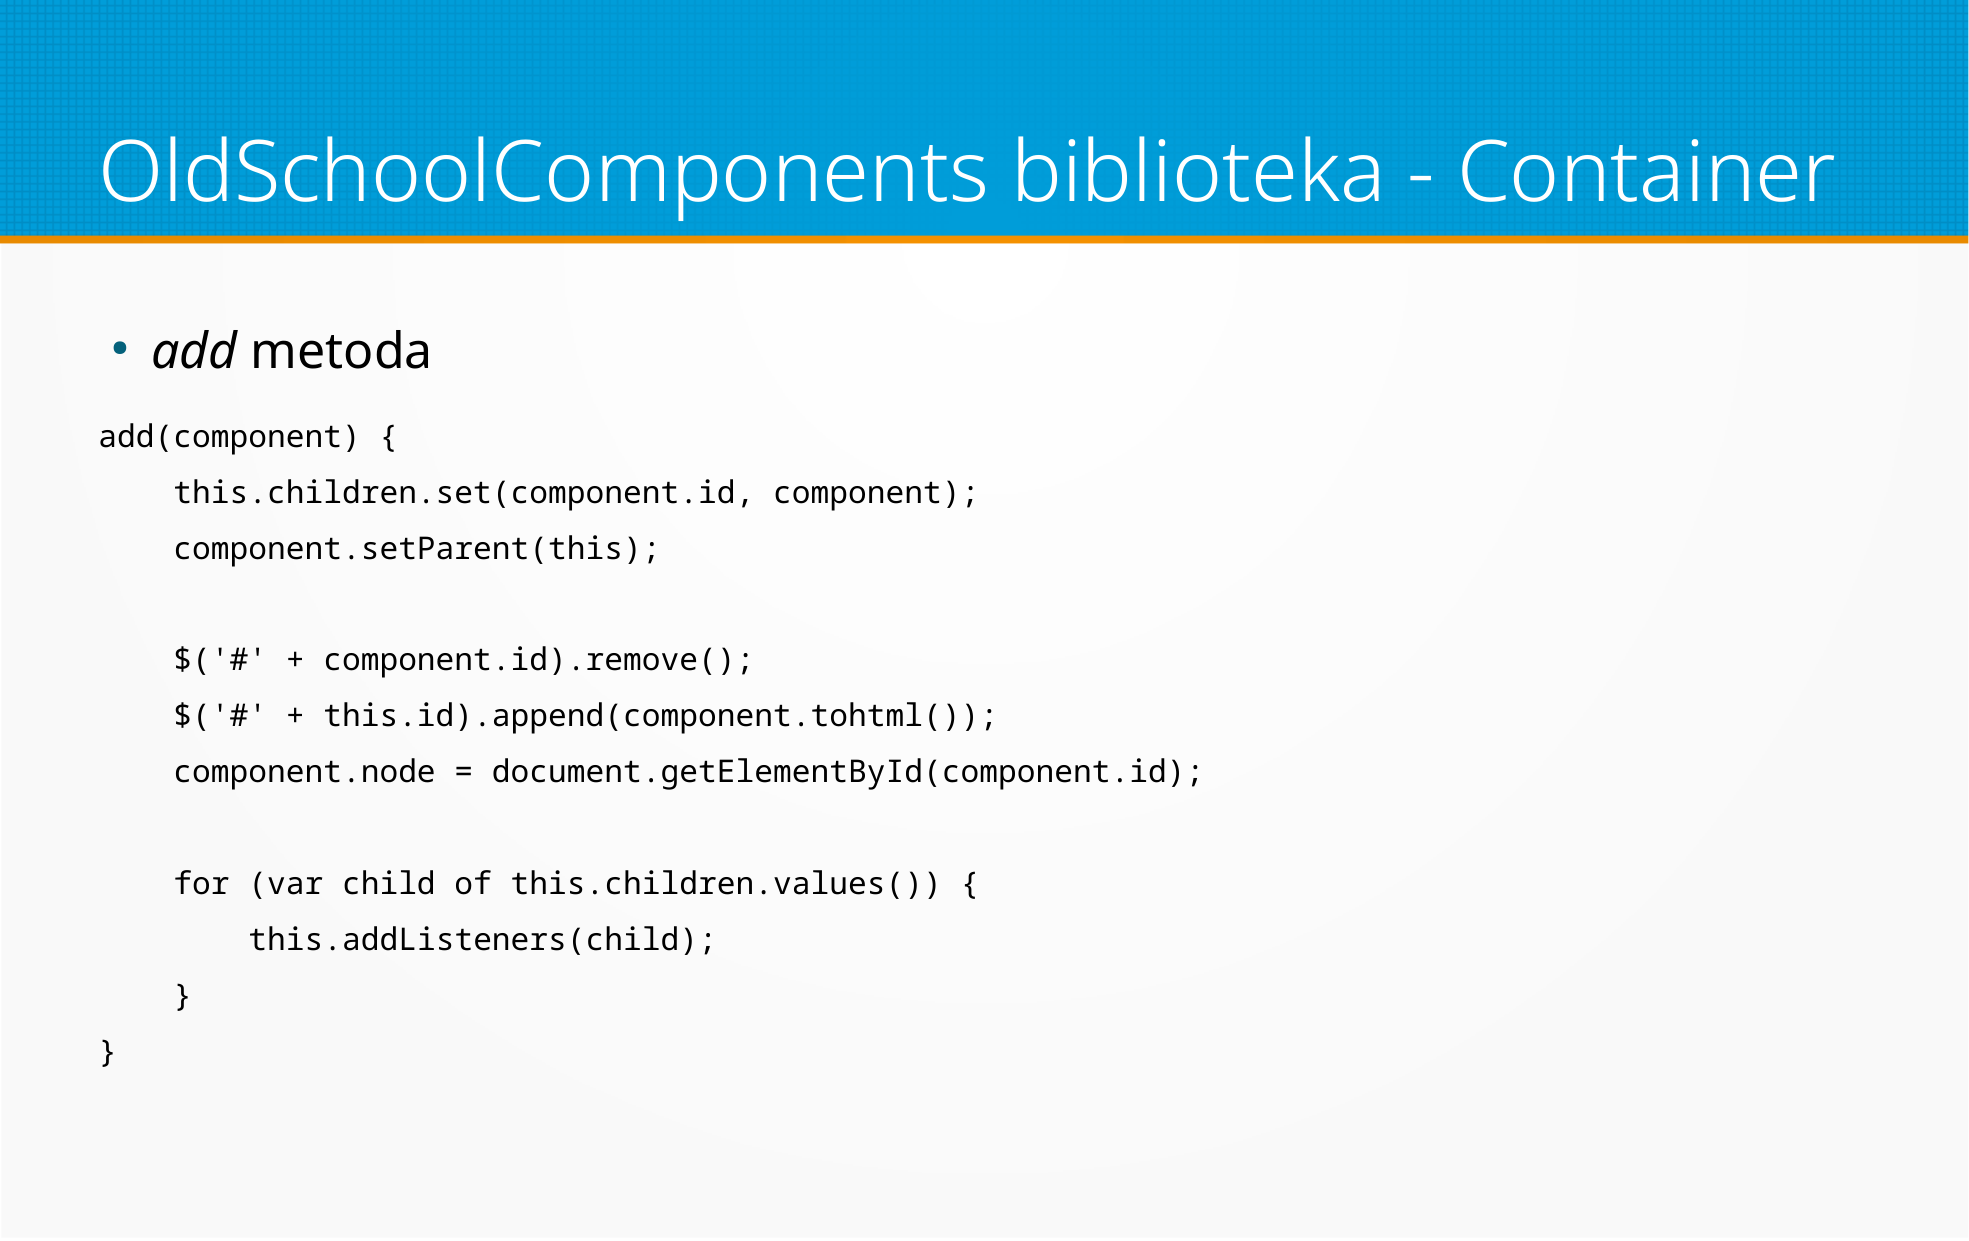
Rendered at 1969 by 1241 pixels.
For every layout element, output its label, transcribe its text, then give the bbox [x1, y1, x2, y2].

list add metoda add(component) { this.children.set(component.id, component); component.setParent(this); $('#' + component.id).remove(); $('#' + this.id).append(component.tohtml()); component.node = document.getElementById(component.id); for (var child of this.children.values()) { this.addListeners(child); } } [98, 315, 1861, 1081]
title OldSchoolComponents biblioteka - Container [98, 19, 1870, 227]
picture [0, 236, 1969, 1241]
